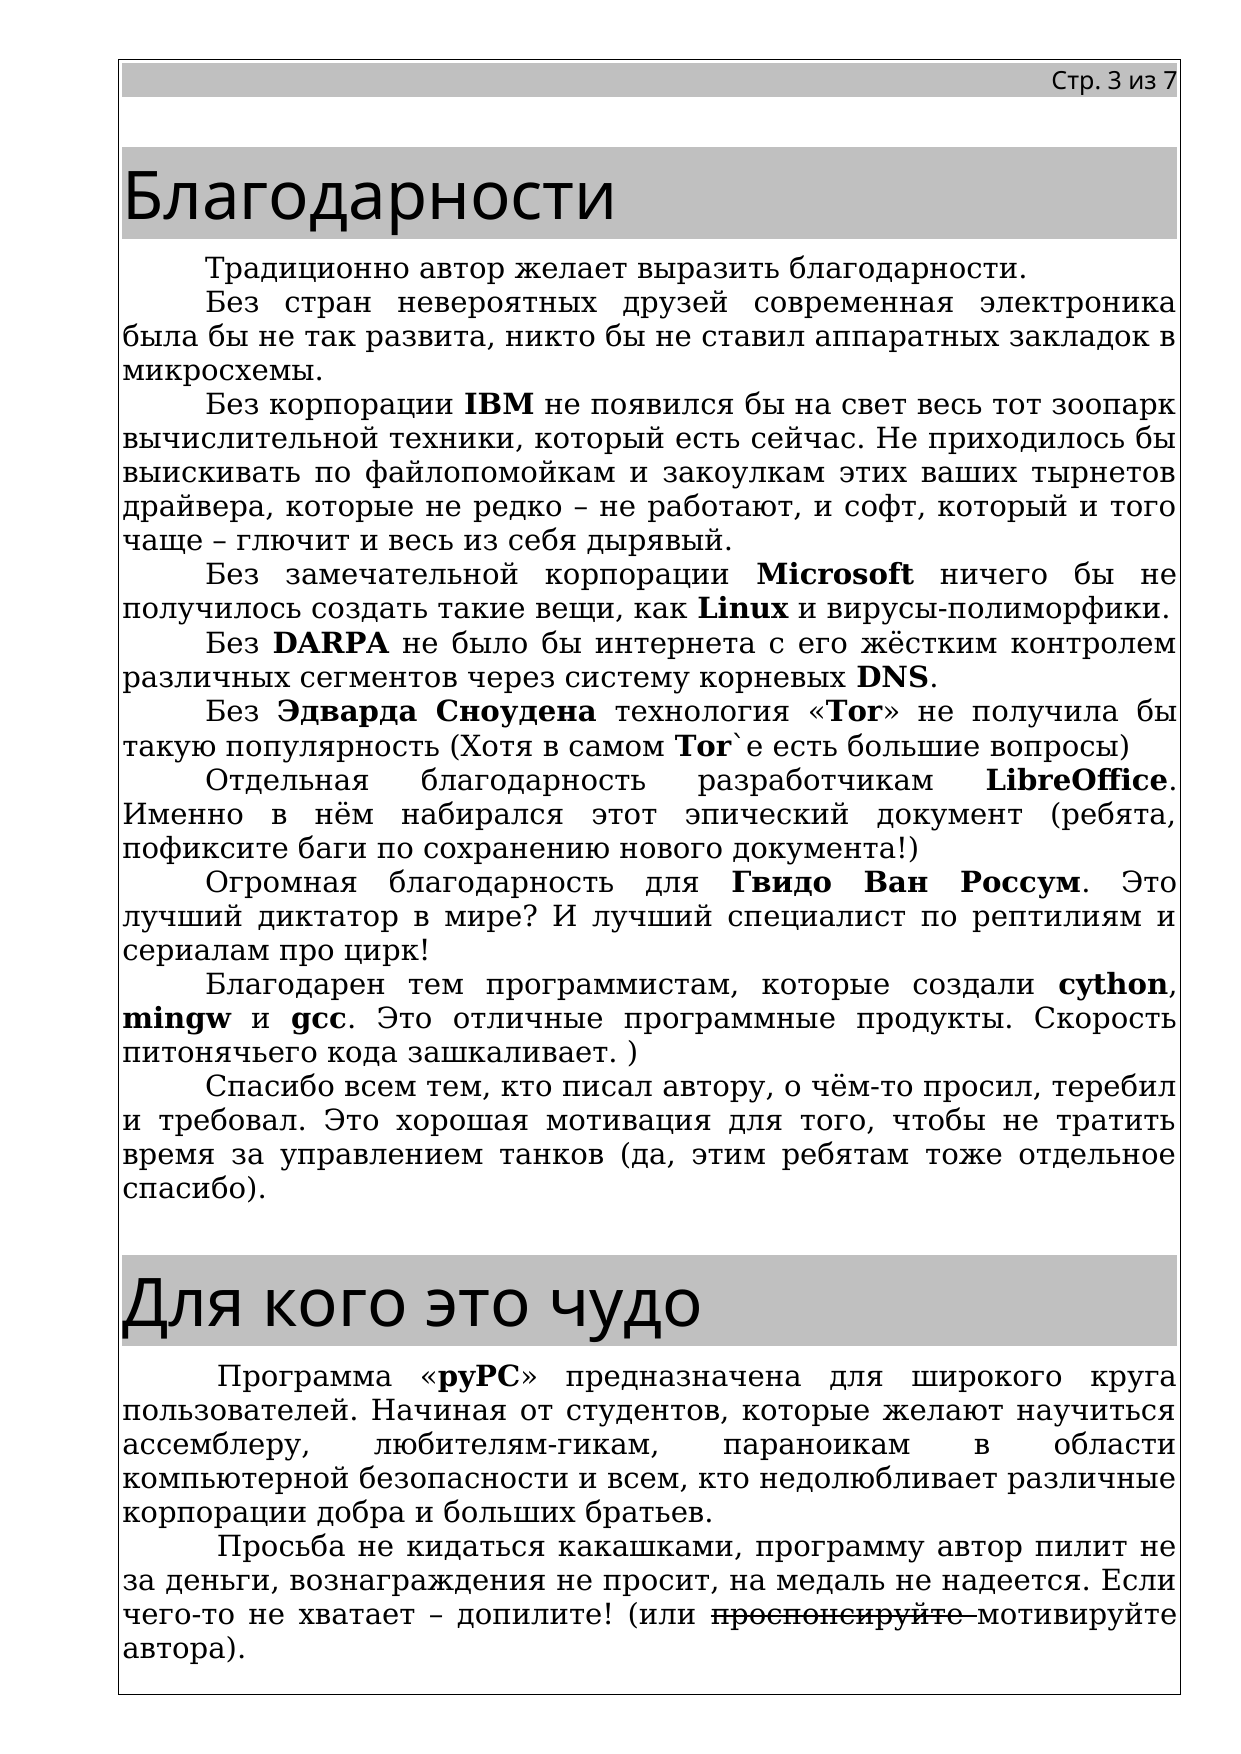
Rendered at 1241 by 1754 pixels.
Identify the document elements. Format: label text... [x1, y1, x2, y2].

text Без замечательной корпорации Microsoft ничего бы не получилось создать такие вещи, как Linux и вирусы-полиморфики. [122, 557, 1177, 626]
subtitle Для кого это чудо [122, 1255, 1177, 1346]
text Без DARPA не было бы интернета с его жёстким контролем различных сегментов через систему корневых DNS. [122, 626, 1177, 694]
text Программа «pyPC» предназначена для широкого круга пользователей. Начиная от студентов, которые желают научиться ассемблеру, любителям-гикам, параноикам в области компьютерной безопасности и всем, кто недолюбливает различные корпорации добра и больших братьев. [122, 1359, 1177, 1529]
text Огромная благодарность для Гвидо Ван Россум. Это лучший диктатор в мире? И лучший специалист по рептилиям и сериалам про цирк! [122, 865, 1177, 967]
text Без стран невероятных друзей современная электроника была бы не так развита, никто бы не ставил аппаратных закладок в микросхемы. [122, 285, 1177, 387]
subtitle Благодарности [122, 147, 1177, 239]
text Отдельная благодарность разработчикам LibreOffice. Именно в нём набирался этот эпический документ (ребята, пофиксите баги по сохранению нового документа!) [122, 763, 1177, 865]
text Просьба не кидаться какашками, программу автор пилит не за деньги, вознаграждения не просит, на медаль не надеется. Если чего-то не хватает – допилите! (или проспонсируйте мотивируйте автора). [122, 1529, 1177, 1665]
text Благодарен тем программистам, которые создали cython, mingw и gcc. Это отличные программные продукты. Скорость питонячьего кода зашкаливает. ) [122, 967, 1177, 1070]
text Без корпорации IBM не появился бы на свет весь тот зоопарк вычислительной техники, который есть сейчас. Не приходилось бы выискивать по файлопомойкам и закоулкам этих ваших тырнетов драйвера, которые не редко – не работают, и софт, который и того чаще – глючит и весь из себя дырявый. [122, 387, 1177, 557]
text Традиционно автор желает выразить благодарности. [122, 251, 1177, 285]
text Спасибо всем тем, кто писал автору, о чём-то просил, теребил и требовал. Это хорошая мотивация для того, чтобы не тратить время за управлением танков (да, этим ребятам тоже отдельное спасибо). [122, 1070, 1177, 1206]
text Без Эдварда Сноудена технология «Tor» не получила бы такую популярность (Хотя в самом Tor`e есть большие вопросы) [122, 694, 1177, 763]
